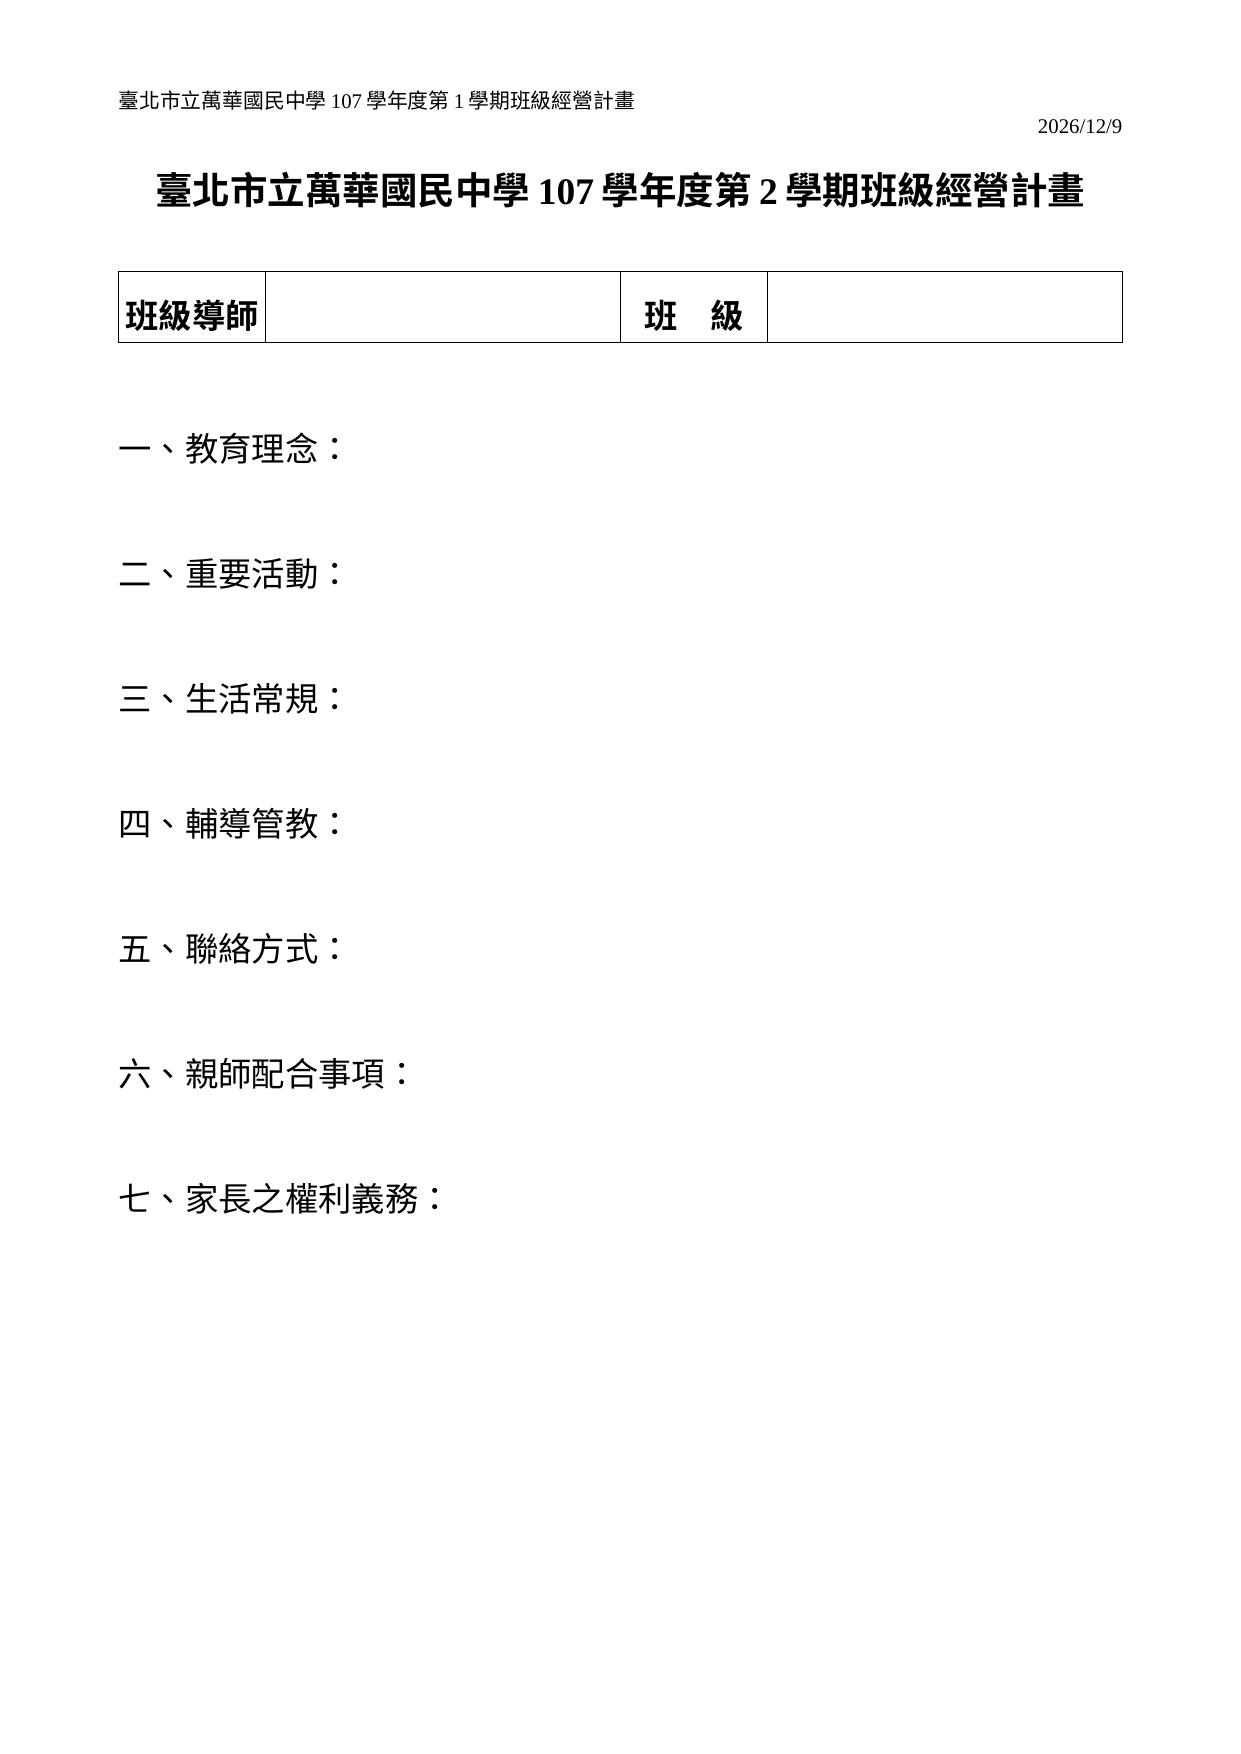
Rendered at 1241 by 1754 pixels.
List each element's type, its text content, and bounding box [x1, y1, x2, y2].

text 五、聯絡方式： [118, 906, 1122, 968]
text 臺北市立萬華國民中學107學年度第2學期班級經營計畫 [118, 146, 1122, 209]
table_header [266, 272, 620, 342]
text 三、生活常規： [118, 656, 1122, 718]
table_header 班 級 [621, 272, 767, 342]
table_header [768, 272, 1122, 342]
text 四、輔導管教： [118, 781, 1122, 843]
text 七、家長之權利義務： [118, 1156, 1122, 1218]
table_header 班級導師 [119, 272, 265, 342]
text 二、重要活動： [118, 531, 1122, 593]
text 六、親師配合事項： [118, 1031, 1122, 1093]
text 一、教育理念： [118, 406, 1122, 468]
